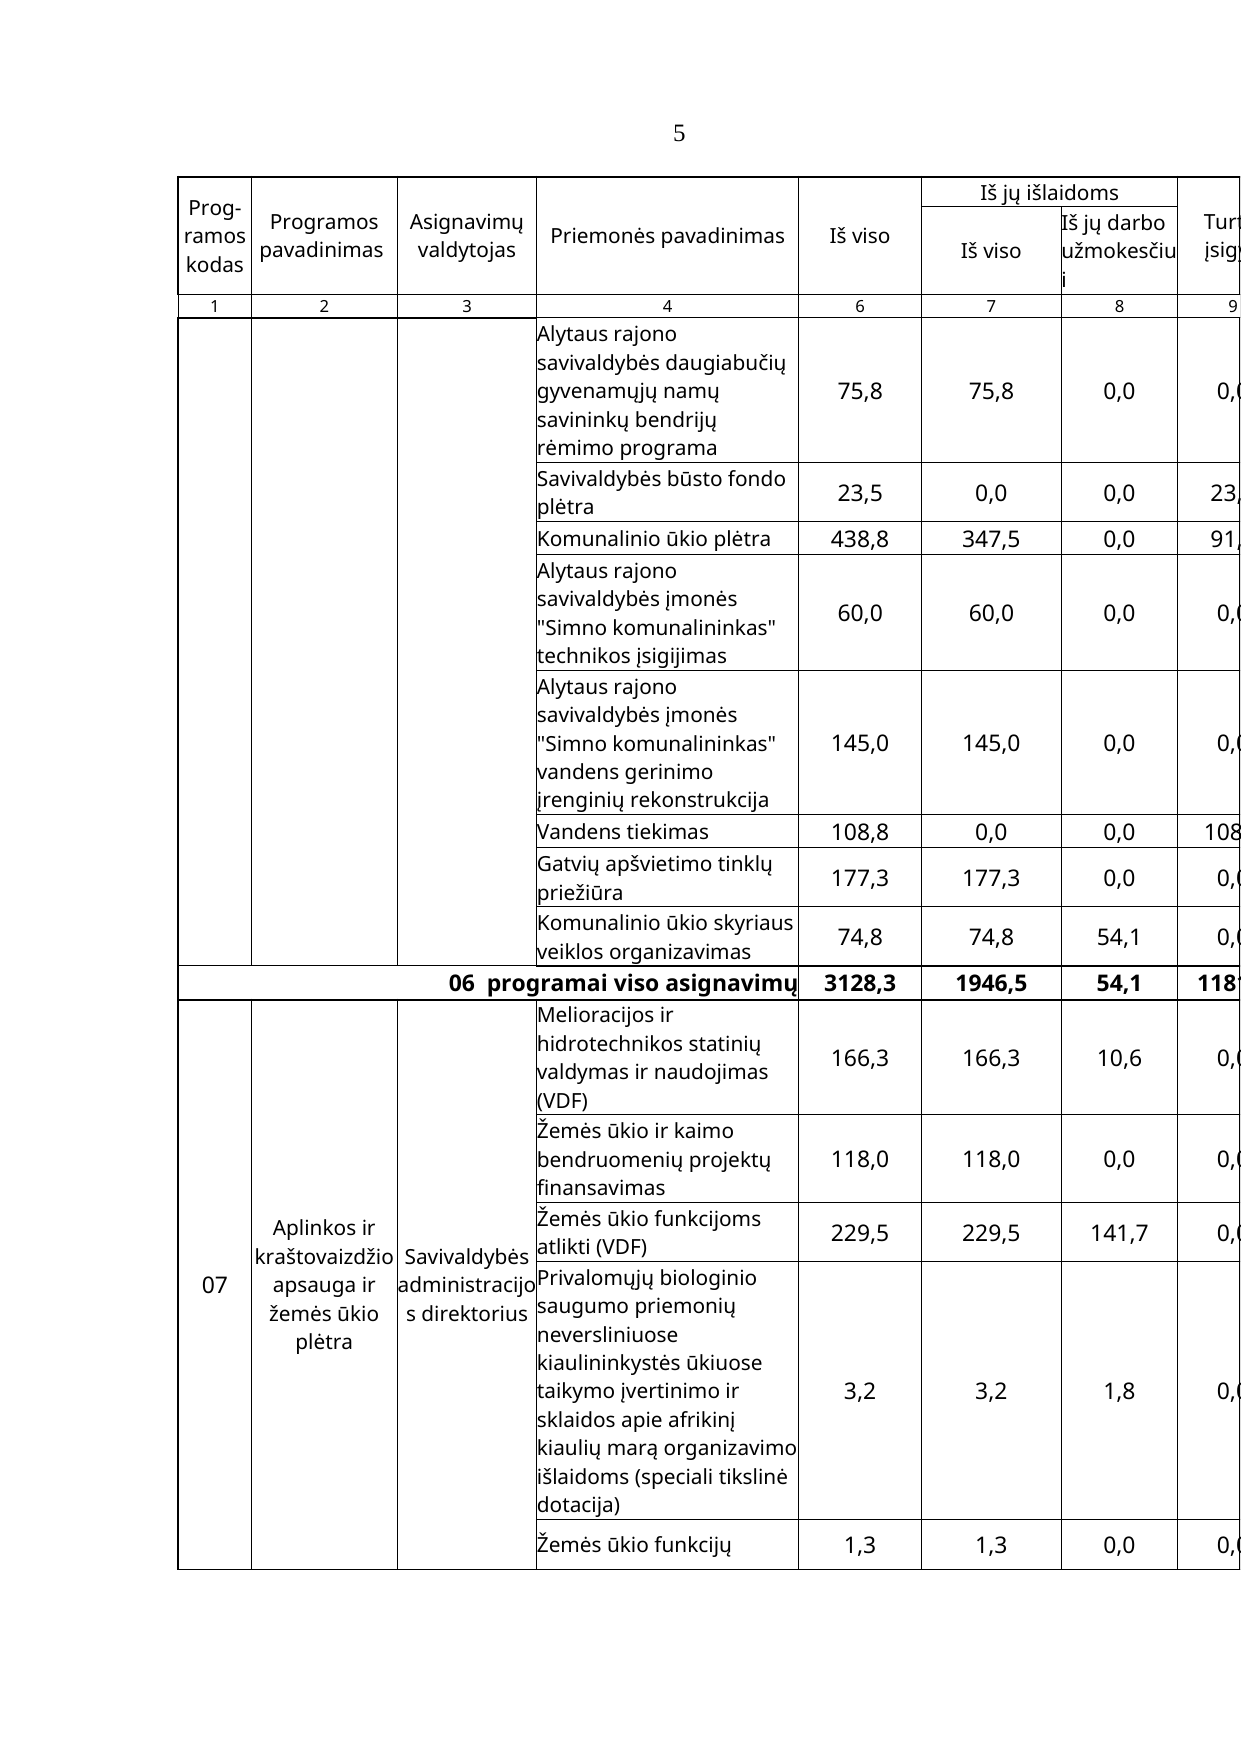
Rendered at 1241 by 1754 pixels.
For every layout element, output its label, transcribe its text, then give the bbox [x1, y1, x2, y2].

table_cell 1,3 [922, 1520, 1061, 1569]
table_cell Žemės ūkio ir kaimo bendruomenių projektų finansavimas [537, 1115, 798, 1202]
table_cell 6 [799, 295, 921, 317]
table_cell Alytaus rajono savivaldybės įmonės "Simno komunalininkas" vandens gerinimo įrenginių rekonstrukcija [537, 671, 798, 814]
table_cell 23,5 [1178, 463, 1239, 521]
table_cell 0,0 [1178, 555, 1239, 670]
table_cell Žemės ūkio funkcijoms atlikti (VDF) [537, 1203, 798, 1261]
table_cell 54,1 [1062, 907, 1177, 965]
table_cell 74,8 [922, 907, 1061, 965]
table_cell Iš jų darbo užmokesčiui [1062, 207, 1177, 293]
table_header Turtui įsigyti [1178, 178, 1239, 293]
table_cell 1 [179, 295, 251, 317]
table_cell 3,2 [922, 1262, 1061, 1519]
table_cell 54,1 [1062, 967, 1177, 998]
table_cell 7 [922, 295, 1061, 317]
table_cell 8 [1062, 295, 1177, 317]
table_cell Komunalinio ūkio skyriaus veiklos organizavimas [537, 907, 798, 965]
table_cell 0,0 [1178, 318, 1239, 462]
table_cell 0,0 [1178, 907, 1239, 965]
table_cell 118,0 [922, 1115, 1061, 1202]
table_cell 1181,8 [1178, 967, 1239, 998]
table_cell 06 programai viso asignavimų [179, 966, 798, 998]
table_header Asignavimų valdytojas [398, 178, 536, 293]
table_header Programos pavadinimas [252, 178, 397, 293]
table_cell 0,0 [1062, 671, 1177, 814]
table_cell 0,0 [1062, 522, 1177, 554]
table_cell 108,8 [1178, 815, 1239, 847]
table_cell 0,0 [1062, 318, 1177, 462]
table_cell 10,6 [1062, 1001, 1177, 1114]
table_header Iš jų išlaidoms [922, 178, 1177, 206]
table_cell Komunalinio ūkio plėtra [537, 522, 798, 554]
table_cell 166,3 [922, 1001, 1061, 1114]
table_cell Savivaldybės administracijos direktorius [398, 1001, 536, 1569]
table_cell [252, 319, 397, 965]
table_cell 0,0 [1178, 848, 1239, 906]
table_cell 0,0 [1178, 671, 1239, 814]
table_cell 0,0 [1062, 848, 1177, 906]
table_cell 438,8 [799, 522, 921, 554]
table_cell 177,3 [922, 848, 1061, 906]
table_cell 166,3 [799, 1001, 921, 1114]
table_cell 0,0 [1062, 463, 1177, 521]
table_header Priemonės pavadinimas [537, 178, 798, 293]
table_cell 3,2 [799, 1262, 921, 1519]
table_cell 145,0 [799, 671, 921, 814]
table_cell Vandens tiekimas [537, 815, 798, 847]
table_cell 91,3 [1178, 522, 1239, 554]
table_cell 0,0 [1062, 555, 1177, 670]
table_cell 3 [398, 295, 536, 317]
table_cell 0,0 [1178, 1520, 1239, 1569]
table_cell 07 [179, 1001, 251, 1569]
table_cell 23,5 [799, 463, 921, 521]
table_cell 3128,3 [799, 967, 921, 998]
table_cell 4 [537, 295, 798, 317]
table_cell 229,5 [922, 1203, 1061, 1261]
table_cell 177,3 [799, 848, 921, 906]
table_cell 0,0 [1178, 1203, 1239, 1261]
table_cell 60,0 [922, 555, 1061, 670]
table_cell 145,0 [922, 671, 1061, 814]
table_cell 9 [1178, 295, 1240, 317]
table_cell 108,8 [799, 815, 921, 847]
table_cell 2 [252, 295, 397, 317]
table_cell Aplinkos ir kraštovaizdžio apsauga ir žemės ūkio plėtra [252, 1001, 397, 1569]
table_cell 229,5 [799, 1203, 921, 1261]
table_header Iš viso [799, 178, 921, 293]
table_cell 1946,5 [922, 967, 1061, 998]
table_cell 0,0 [1062, 1115, 1177, 1202]
table_cell Žemės ūkio funkcijų [537, 1520, 798, 1569]
table_cell 0,0 [1062, 1520, 1177, 1569]
table_cell Alytaus rajono savivaldybės daugiabučių gyvenamųjų namų savininkų bendrijų rėmimo programa [537, 318, 798, 462]
table_header Prog-ramos kodas [179, 178, 251, 293]
table_cell 0,0 [922, 815, 1061, 847]
table_cell [398, 319, 536, 965]
table_cell Gatvių apšvietimo tinklų priežiūra [537, 848, 798, 906]
table_cell Savivaldybės būsto fondo plėtra [537, 463, 798, 521]
table_cell 1,8 [1062, 1262, 1177, 1519]
table_cell 0,0 [922, 463, 1061, 521]
table_cell 75,8 [922, 318, 1061, 462]
table_cell 118,0 [799, 1115, 921, 1202]
table_cell 141,7 [1062, 1203, 1177, 1261]
table_cell 0,0 [1062, 815, 1177, 847]
table_cell Alytaus rajono savivaldybės įmonės "Simno komunalininkas" technikos įsigijimas [537, 555, 798, 670]
table_cell 0,0 [1178, 1115, 1239, 1202]
table_cell [179, 319, 251, 965]
table_cell 1,3 [799, 1520, 921, 1569]
table_cell 60,0 [799, 555, 921, 670]
table_cell 347,5 [922, 522, 1061, 554]
table_cell 74,8 [799, 907, 921, 965]
table_cell 75,8 [799, 318, 921, 462]
table_cell 0,0 [1178, 1001, 1239, 1114]
table_cell Privalomųjų biologinio saugumo priemonių neversliniuose kiaulininkystės ūkiuose taikymo įvertinimo ir sklaidos apie afrikinį kiaulių marą organizavimo išlaidoms (speciali tikslinė dotacija) [537, 1262, 798, 1519]
table_cell Iš viso [922, 207, 1061, 293]
table_cell 0,0 [1178, 1262, 1239, 1519]
table_cell Melioracijos ir hidrotechnikos statinių valdymas ir naudojimas (VDF) [537, 1001, 798, 1114]
